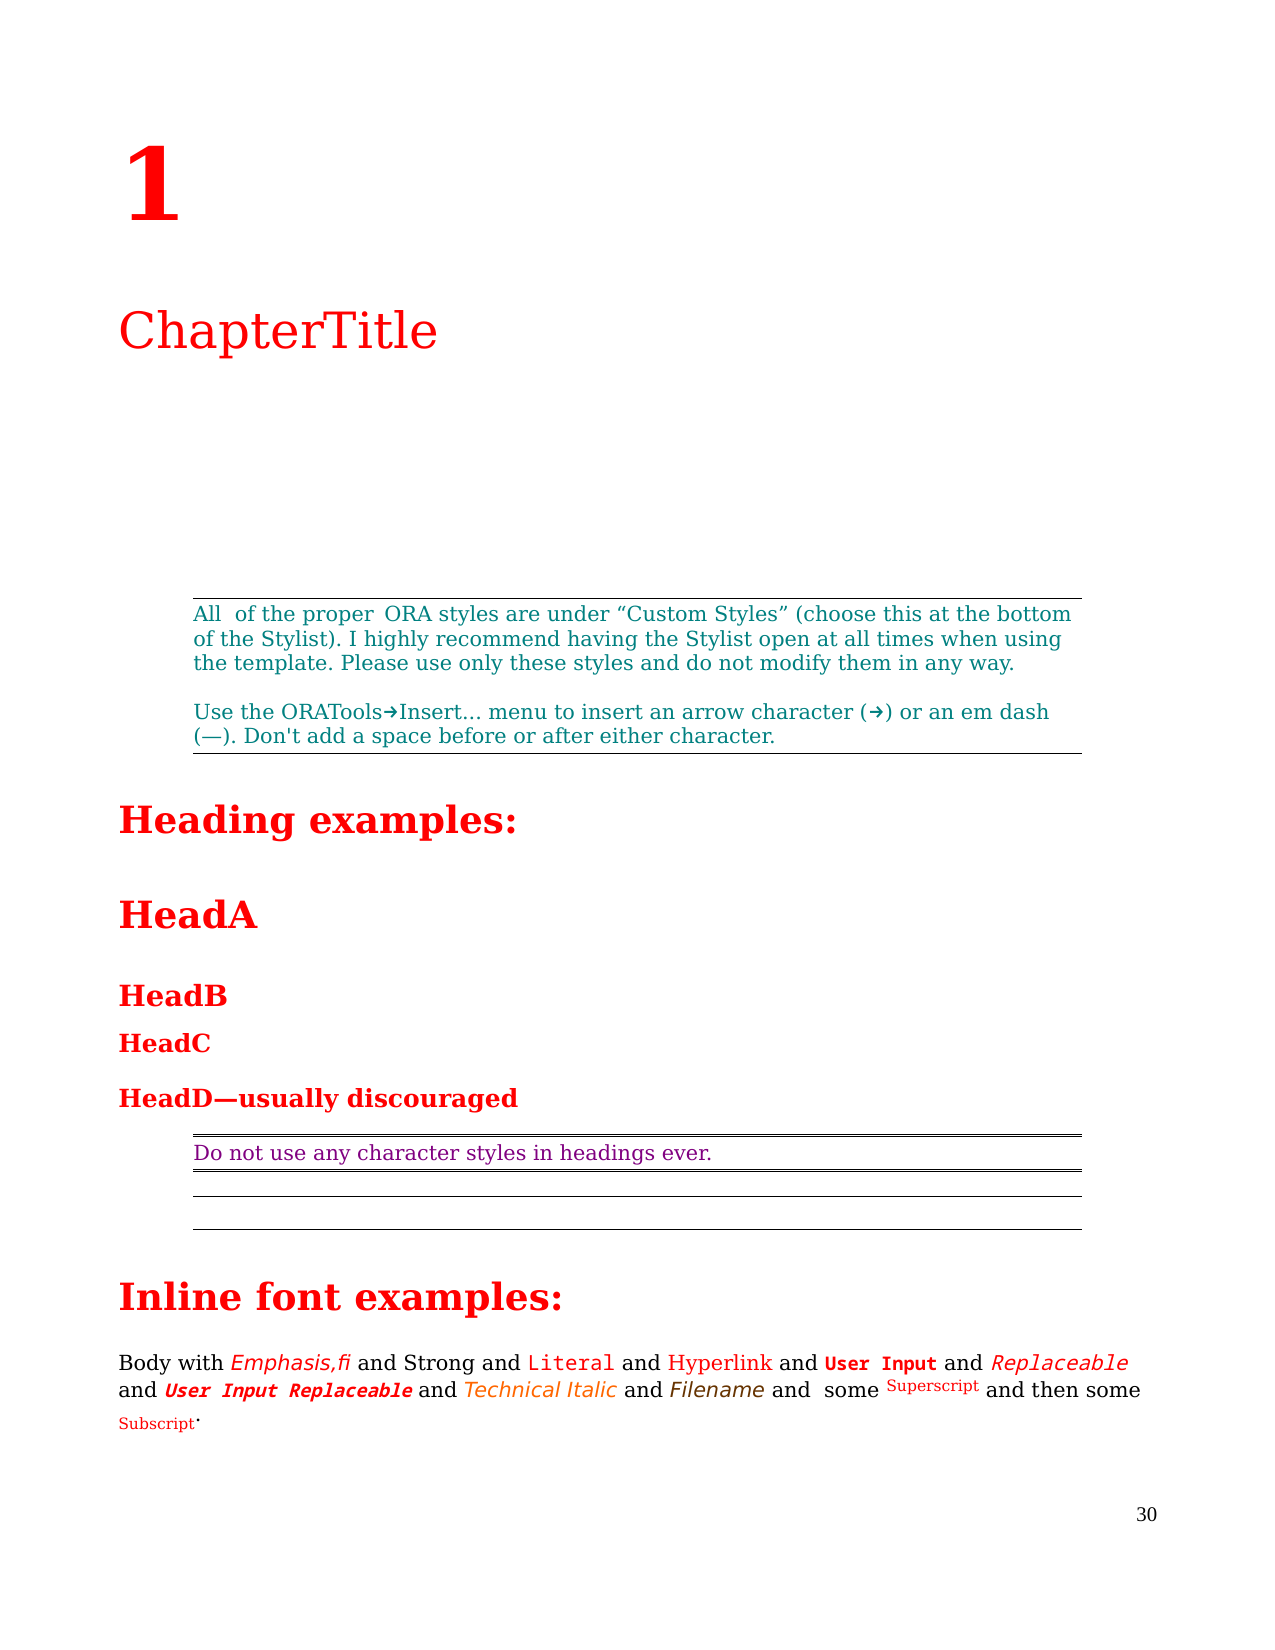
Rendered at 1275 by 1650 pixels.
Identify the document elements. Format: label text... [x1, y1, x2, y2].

text HeadD—usually discouraged [118, 1084, 1157, 1113]
text 1 [118, 126, 1157, 244]
text All of the proper ORA styles are under “Custom Styles” (choose this at the bottom of the Stylist). I highly recommend having the Stylist open at all times when using the template. Please use only these styles and do not modify them in any way. [193, 599, 1082, 675]
text Inline font examples: [118, 1275, 1157, 1319]
text HeadB [118, 978, 1157, 1013]
text Heading examples: [118, 799, 1157, 843]
text Body with Emphasis,fi and Strong and Literal and Hyperlink and User Input and Replaceable and User Input Replaceable and Technical Italic and Filename and some Superscript and then some Subscript. [118, 1348, 1157, 1433]
title ChapterTitle [118, 302, 1157, 361]
text Use the ORATools→Insert... menu to insert an arrow character (→) or an em dash (—). Don't add a space before or after either character. [193, 696, 1082, 753]
text Do not use any character styles in headings ever. [193, 1137, 1082, 1169]
text HeadA [118, 893, 1157, 937]
text HeadC [118, 1029, 1157, 1059]
